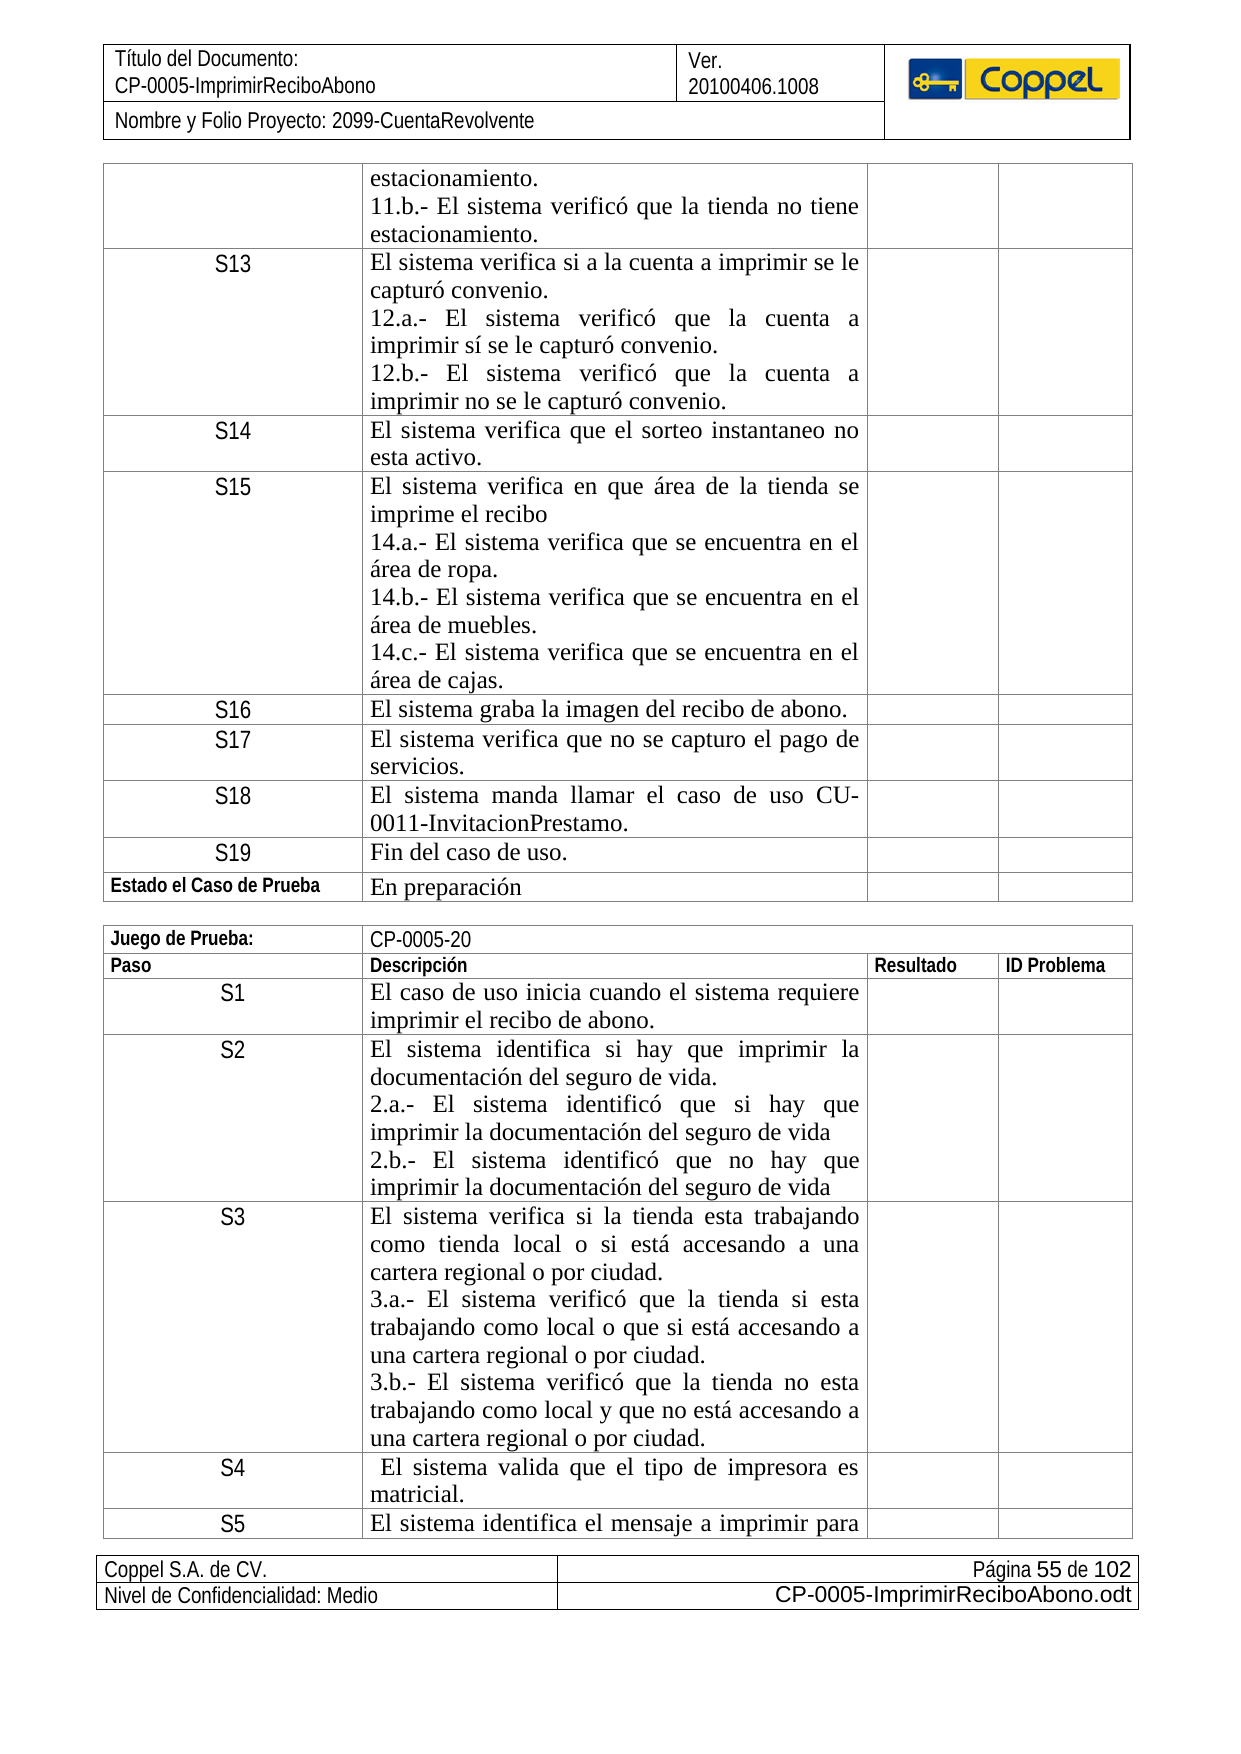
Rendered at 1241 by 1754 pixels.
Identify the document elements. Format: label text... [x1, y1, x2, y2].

table_cell S5 [104, 1509, 362, 1538]
table_cell [868, 472, 998, 694]
table_cell Estado el Caso de Prueba [104, 873, 362, 901]
table_cell Paso [104, 954, 362, 977]
table_cell El sistema verifica que el sorteo instantaneo no esta activo. [363, 416, 867, 471]
table_cell estacionamiento. 11.b.- El sistema verificó que la tienda no tiene estacionamiento. [363, 164, 867, 247]
table_cell El sistema verifica si la tienda esta trabajando como tienda local o si está accesando a una cartera regional o por ciudad. 3.a.- El sistema verificó que la tienda si esta trabajando como local o que si está accesando a una cartera regional o por ciudad. 3.b.- El sistema verificó que la tienda no esta trabajando como local y que no está accesando a una cartera regional o por ciudad. [363, 1202, 867, 1452]
table_cell Descripción [363, 954, 867, 977]
table_cell S19 [104, 838, 362, 872]
table_cell [999, 979, 1132, 1034]
table_cell [999, 873, 1132, 901]
table_cell [999, 164, 1132, 247]
table_cell [868, 725, 998, 780]
table_cell [999, 725, 1132, 780]
table_cell [999, 1035, 1132, 1201]
table_cell [999, 838, 1132, 872]
table_cell El sistema identifica si hay que imprimir la documentación del seguro de vida. 2.a.- El sistema identificó que si hay que imprimir la documentación del seguro de vida 2.b.- El sistema identificó que no hay que imprimir la documentación del seguro de vida [363, 1035, 867, 1201]
table_cell S13 [104, 249, 362, 415]
table_cell S14 [104, 416, 362, 471]
table_cell El sistema verifica que no se capturo el pago de servicios. [363, 725, 867, 780]
table_cell [868, 416, 998, 471]
table_cell [999, 1202, 1132, 1452]
table_cell Fin del caso de uso. [363, 838, 867, 872]
table_cell El sistema graba la imagen del recibo de abono. [363, 695, 867, 724]
table_cell [999, 416, 1132, 471]
table_cell [868, 164, 998, 247]
table_cell S17 [104, 725, 362, 780]
table_cell S4 [104, 1453, 362, 1508]
table_cell [999, 1509, 1132, 1538]
table_cell [999, 249, 1132, 415]
table_cell S1 [104, 979, 362, 1034]
table_cell [868, 1035, 998, 1201]
table_cell El sistema valida que el tipo de impresora es matricial. [363, 1453, 867, 1508]
table_cell [868, 249, 998, 415]
table_cell [868, 979, 998, 1034]
table_cell [868, 695, 998, 724]
table_cell [868, 838, 998, 872]
table_cell El sistema verifica en que área de la tienda se imprime el recibo 14.a.- El sistema verifica que se encuentra en el área de ropa. 14.b.- El sistema verifica que se encuentra en el área de muebles. 14.c.- El sistema verifica que se encuentra en el área de cajas. [363, 472, 867, 694]
table_cell [868, 1453, 998, 1508]
table_cell [868, 1509, 998, 1538]
table_cell Resultado [868, 954, 998, 977]
table_cell El caso de uso inicia cuando el sistema requiere imprimir el recibo de abono. [363, 979, 867, 1034]
table_cell S15 [104, 472, 362, 694]
table_cell [999, 695, 1132, 724]
table_header CP-0005-20 [363, 926, 1132, 952]
table_cell [868, 781, 998, 837]
table_cell En preparación [363, 873, 867, 901]
table_cell ID Problema [999, 954, 1132, 977]
table_header Juego de Prueba: [104, 926, 362, 952]
table_cell S2 [104, 1035, 362, 1201]
table_cell S16 [104, 695, 362, 724]
table_cell [868, 873, 998, 901]
table_cell [868, 1202, 998, 1452]
table_cell [104, 164, 362, 247]
table_cell [999, 472, 1132, 694]
table_cell El sistema identifica el mensaje a imprimir para [363, 1509, 867, 1538]
table_cell El sistema verifica si a la cuenta a imprimir se le capturó convenio. 12.a.- El sistema verificó que la cuenta a imprimir sí se le capturó convenio. 12.b.- El sistema verificó que la cuenta a imprimir no se le capturó convenio. [363, 249, 867, 415]
table_cell S3 [104, 1202, 362, 1452]
table_cell [999, 1453, 1132, 1508]
table_cell S18 [104, 781, 362, 837]
table_cell El sistema manda llamar el caso de uso CU-0011-InvitacionPrestamo. [363, 781, 867, 837]
table_cell [999, 781, 1132, 837]
